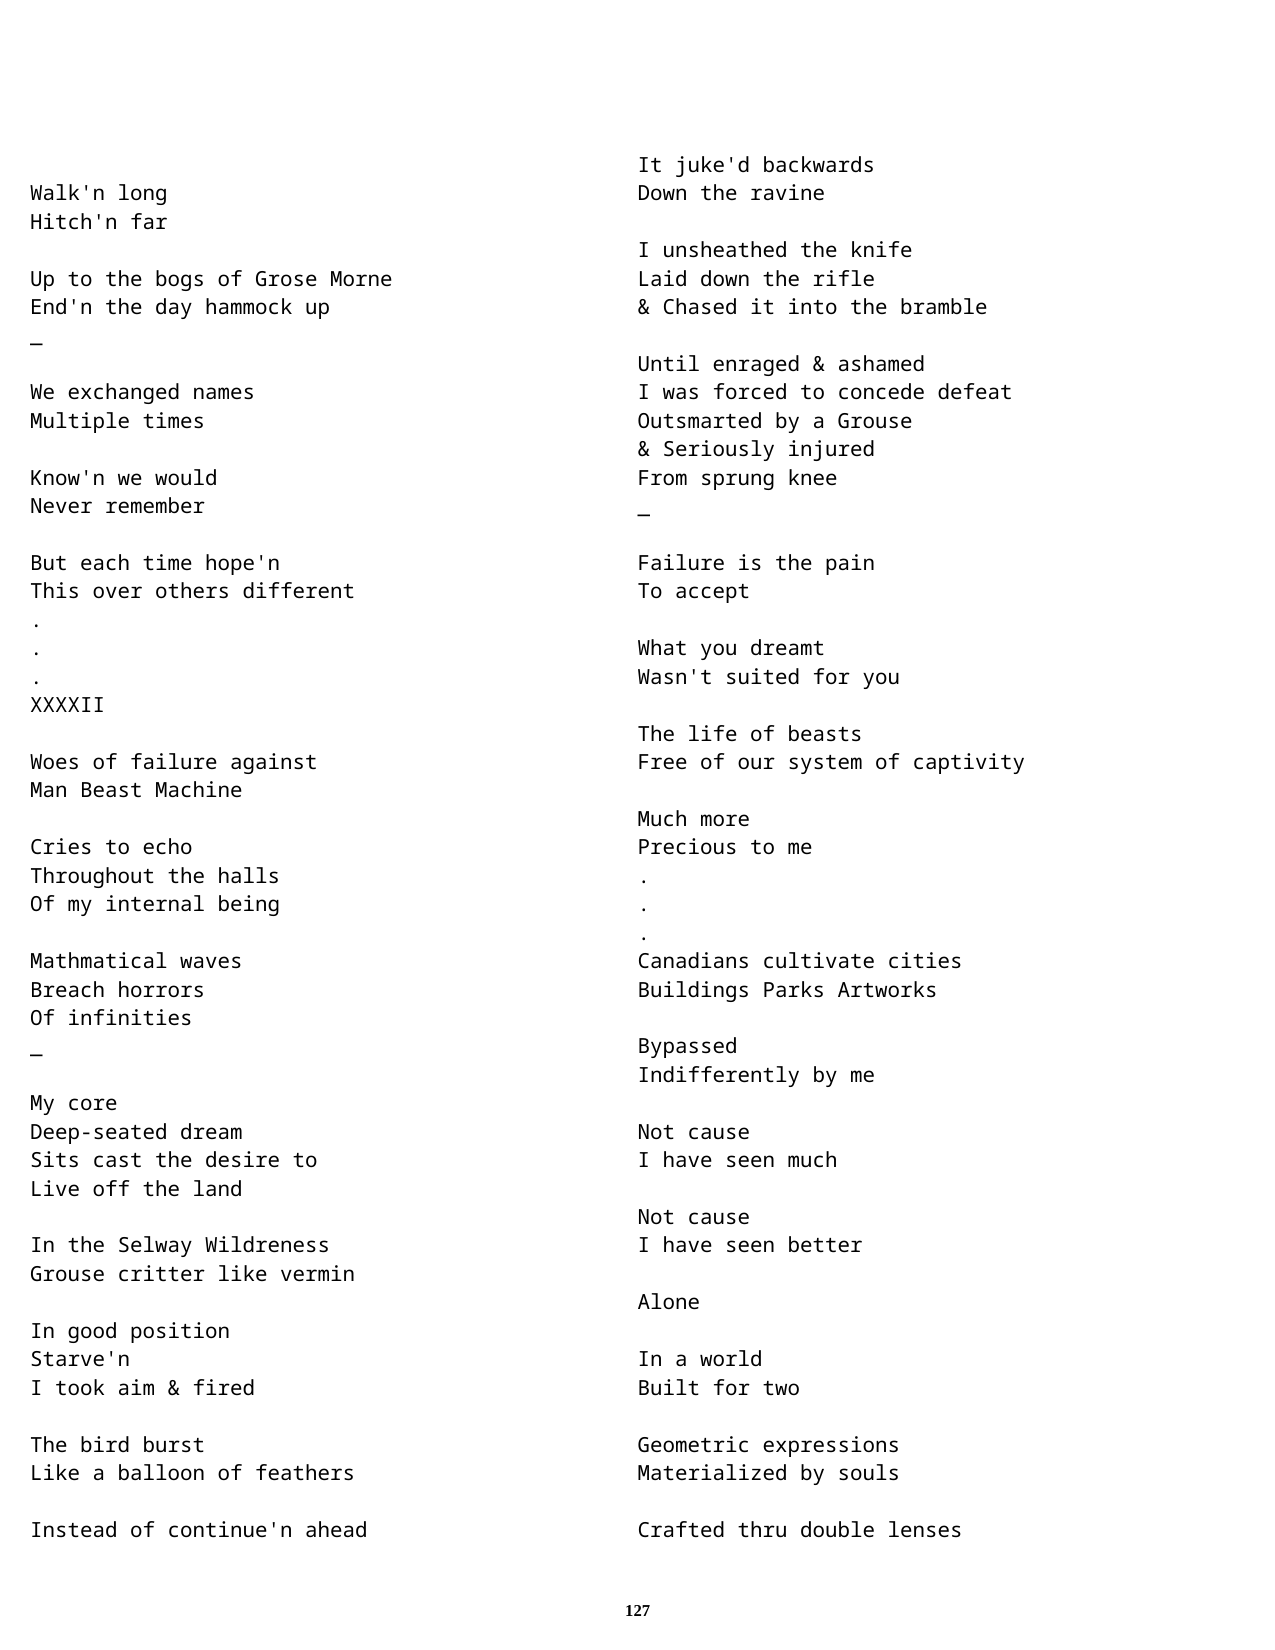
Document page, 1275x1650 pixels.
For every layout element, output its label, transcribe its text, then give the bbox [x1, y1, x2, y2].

text I have seen better [637, 1231, 1245, 1259]
text . [30, 662, 637, 690]
text Grouse critter like vermin [30, 1259, 637, 1287]
text . [637, 889, 1245, 918]
text XXXXII [30, 690, 637, 719]
text & Chased it into the bramble [637, 292, 1245, 321]
text . [637, 861, 1245, 889]
text Geometric expressions [637, 1430, 1245, 1458]
text End'n the day hammock up [30, 292, 637, 321]
text . [30, 605, 637, 633]
text Sits cast the desire to [30, 1145, 637, 1174]
text Woes of failure against [30, 747, 637, 776]
text Laid down the rifle [637, 264, 1245, 292]
text Of infinities [30, 1003, 637, 1032]
text Canadians cultivate cities [637, 946, 1245, 975]
text The bird burst [30, 1430, 637, 1458]
text Not cause [637, 1117, 1245, 1145]
text _ [30, 321, 637, 349]
text Like a balloon of feathers [30, 1458, 637, 1487]
text From sprung knee [637, 463, 1245, 491]
text Built for two [637, 1373, 1245, 1401]
text I was forced to concede defeat [637, 377, 1245, 406]
text Starve'n [30, 1344, 637, 1373]
text The life of beasts [637, 719, 1245, 747]
text Breach horrors [30, 975, 637, 1003]
text Deep-seated dream [30, 1117, 637, 1145]
text To accept [637, 577, 1245, 605]
text . [30, 633, 637, 662]
text In good position [30, 1316, 637, 1344]
text Hitch'n far [30, 207, 637, 235]
text Much more [637, 804, 1245, 832]
text I took aim & fired [30, 1373, 637, 1401]
text Crafted thru double lenses [637, 1515, 1245, 1543]
text Precious to me [637, 832, 1245, 861]
text Up to the bogs of Grose Morne [30, 264, 637, 292]
text Outsmarted by a Grouse [637, 406, 1245, 434]
text Man Beast Machine [30, 776, 637, 804]
text I unsheathed the knife [637, 235, 1245, 264]
text . [637, 918, 1245, 946]
text Alone [637, 1287, 1245, 1316]
text _ [637, 491, 1245, 520]
text & Seriously injured [637, 434, 1245, 463]
text Failure is the pain [637, 548, 1245, 577]
text Walk'n long [30, 178, 637, 207]
text I have seen much [637, 1145, 1245, 1174]
text Until enraged & ashamed [637, 349, 1245, 377]
text Mathmatical waves [30, 946, 637, 975]
text This over others different [30, 577, 637, 605]
text Materialized by souls [637, 1458, 1245, 1487]
text Throughout the halls [30, 861, 637, 889]
text Buildings Parks Artworks [637, 975, 1245, 1003]
text Multiple times [30, 406, 637, 434]
text What you dreamt [637, 633, 1245, 662]
text Not cause [637, 1202, 1245, 1231]
text Live off the land [30, 1174, 637, 1202]
text Down the ravine [637, 178, 1245, 207]
text Instead of continue'n ahead [30, 1515, 637, 1543]
text Wasn't suited for you [637, 662, 1245, 690]
text Free of our system of captivity [637, 747, 1245, 776]
text Bypassed [637, 1032, 1245, 1060]
text But each time hope'n [30, 548, 637, 577]
text Of my internal being [30, 889, 637, 918]
text Indifferently by me [637, 1060, 1245, 1088]
text _ [30, 1032, 637, 1060]
text Cries to echo [30, 832, 637, 861]
text Never remember [30, 491, 637, 520]
text It juke'd backwards [637, 150, 1245, 178]
text Know'n we would [30, 463, 637, 491]
text In a world [637, 1344, 1245, 1373]
text My core [30, 1088, 637, 1117]
text We exchanged names [30, 377, 637, 406]
text In the Selway Wildreness [30, 1231, 637, 1259]
